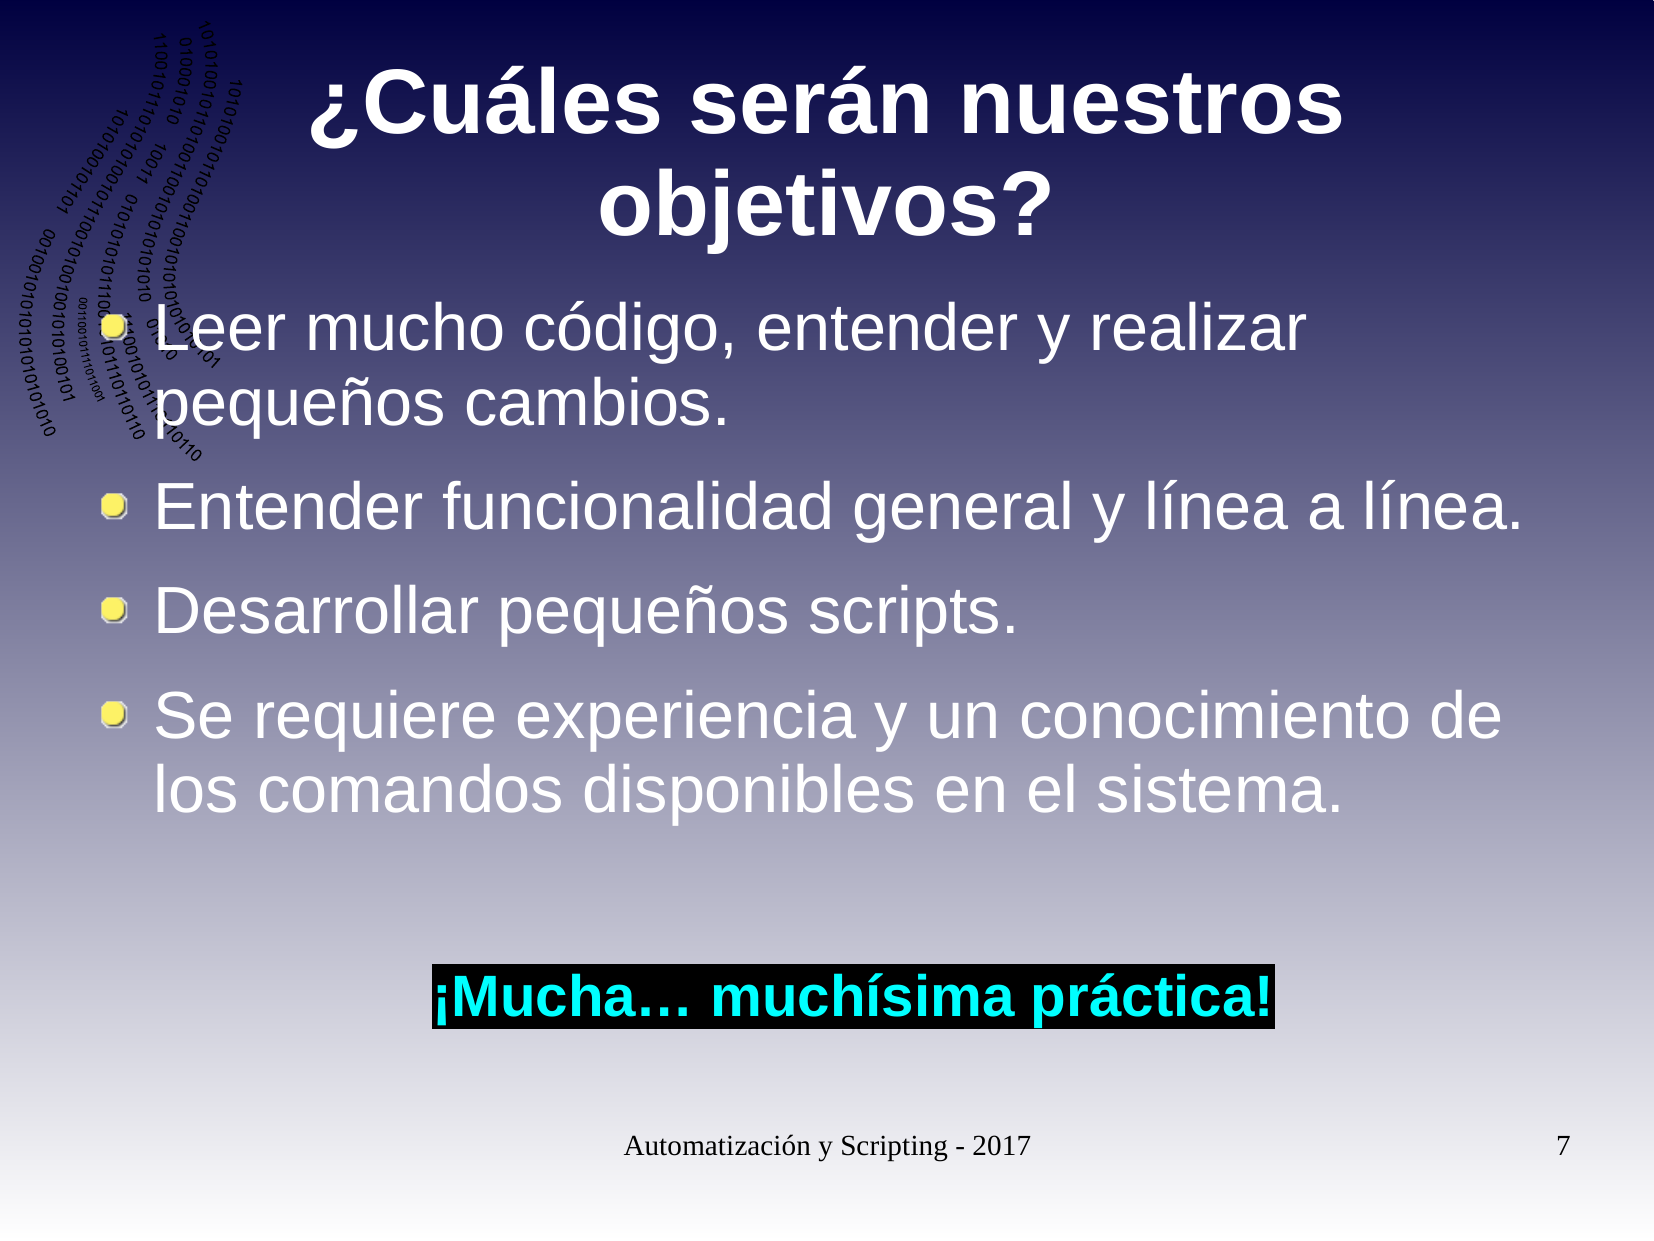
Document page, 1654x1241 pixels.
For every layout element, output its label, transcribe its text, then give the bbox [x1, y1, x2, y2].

title ¿Cuáles serán nuestros objetivos? [82, 49, 1571, 257]
list Leer mucho código, entender y realizar pequeños cambios. Entender funcionalidad general y línea a línea. Desarrollar pequeños scripts. Se requiere experiencia y un conocimiento de los comandos disponibles en el sistema. [82, 290, 1571, 1010]
picture [18, 21, 243, 461]
text_box ¡Mucha… muchísima práctica! [417, 956, 1290, 1037]
